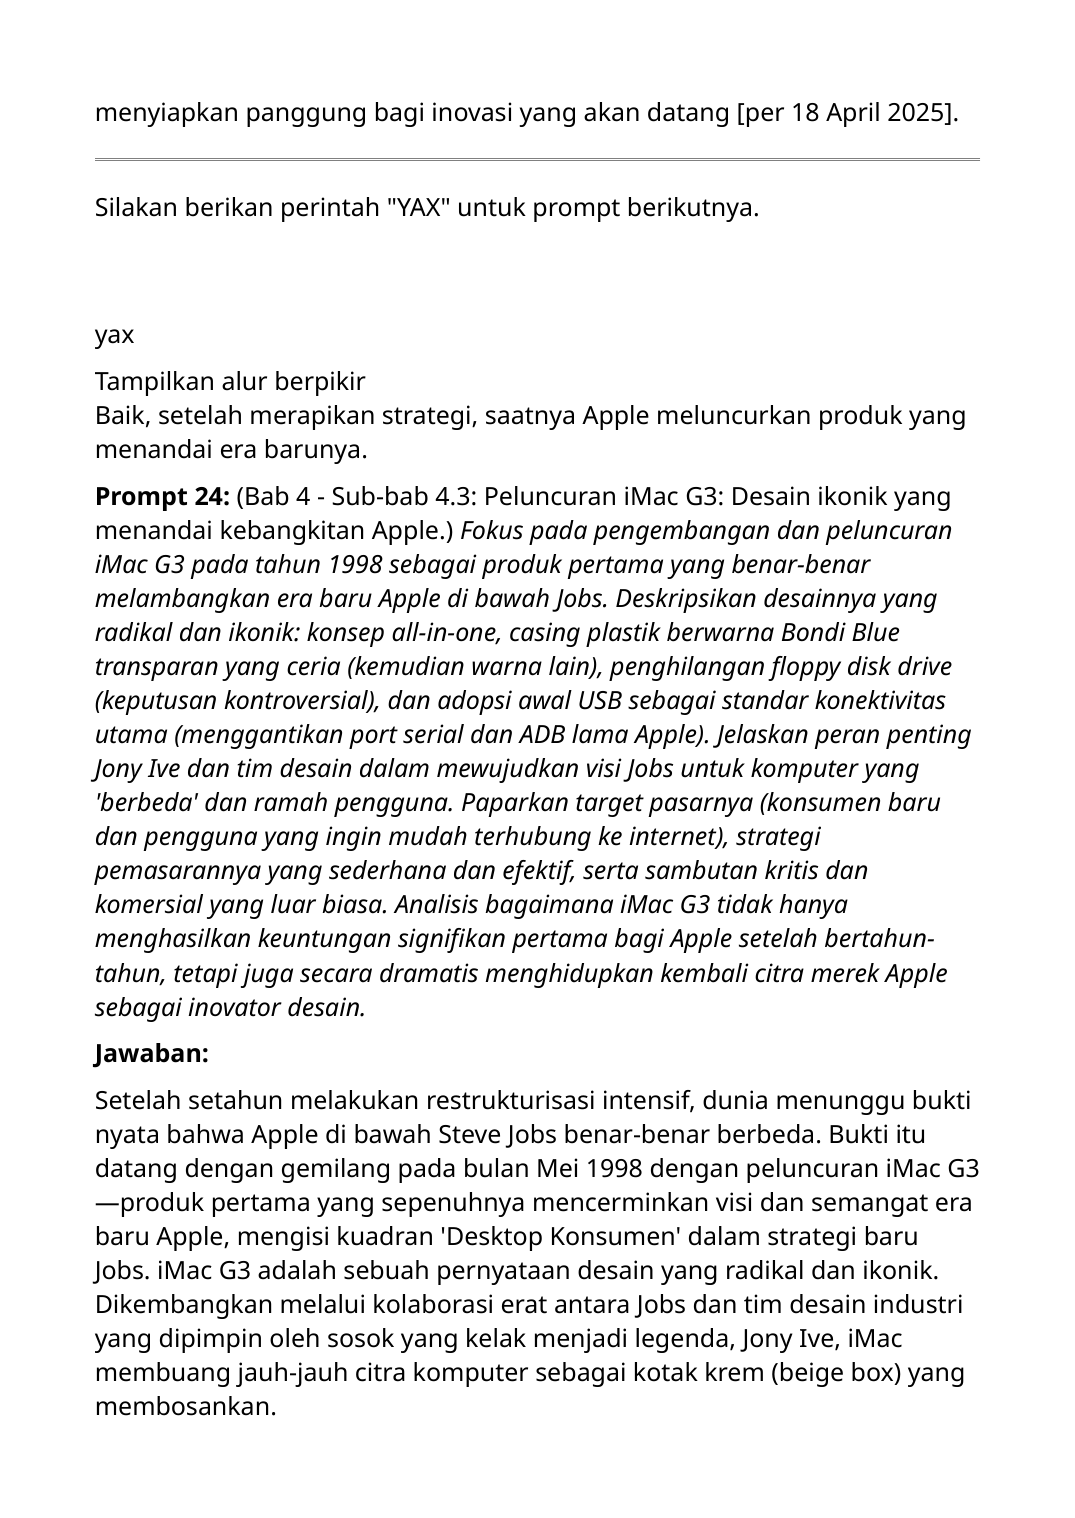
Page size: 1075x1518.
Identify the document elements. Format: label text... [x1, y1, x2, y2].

text Silakan berikan perintah "YAX" untuk prompt berikutnya. [94, 190, 980, 224]
text Tampilkan alur berpikir [94, 364, 980, 398]
text yax [94, 317, 980, 351]
text Setelah setahun melakukan restrukturisasi intensif, dunia menunggu bukti nyata bahwa Apple di bawah Steve Jobs benar-benar berbeda. Bukti itu datang dengan gemilang pada bulan Mei 1998 dengan peluncuran iMac G3—produk pertama yang sepenuhnya mencerminkan visi dan semangat era baru Apple, mengisi kuadran 'Desktop Konsumen' dalam strategi baru Jobs. iMac G3 adalah sebuah pernyataan desain yang radikal dan ikonik. Dikembangkan melalui kolaborasi erat antara Jobs dan tim desain industri yang dipimpin oleh sosok yang kelak menjadi legenda, Jony Ive, iMac membuang jauh-jauh citra komputer sebagai kotak krem (beige box) yang membosankan. [94, 1082, 980, 1423]
text Jawaban: [94, 1036, 980, 1070]
text menyiapkan panggung bagi inovasi yang akan datang [per 18 April 2025]. [94, 94, 980, 128]
text Prompt 24: (Bab 4 - Sub-bab 4.3: Peluncuran iMac G3: Desain ikonik yang menandai kebangkitan Apple.) Fokus pada pengembangan dan peluncuran iMac G3 pada tahun 1998 sebagai produk pertama yang benar-benar melambangkan era baru Apple di bawah Jobs. Deskripsikan desainnya yang radikal dan ikonik: konsep all-in-one, casing plastik berwarna Bondi Blue transparan yang ceria (kemudian warna lain), penghilangan floppy disk drive (keputusan kontroversial), dan adopsi awal USB sebagai standar konektivitas utama (menggantikan port serial dan ADB lama Apple). Jelaskan peran penting Jony Ive dan tim desain dalam mewujudkan visi Jobs untuk komputer yang 'berbeda' dan ramah pengguna. Paparkan target pasarnya (konsumen baru dan pengguna yang ingin mudah terhubung ke internet), strategi pemasarannya yang sederhana dan efektif, serta sambutan kritis dan komersial yang luar biasa. Analisis bagaimana iMac G3 tidak hanya menghasilkan keuntungan signifikan pertama bagi Apple setelah bertahun-tahun, tetapi juga secara dramatis menghidupkan kembali citra merek Apple sebagai inovator desain. [94, 478, 980, 1023]
text Baik, setelah merapikan strategi, saatnya Apple meluncurkan produk yang menandai era barunya. [94, 398, 980, 466]
